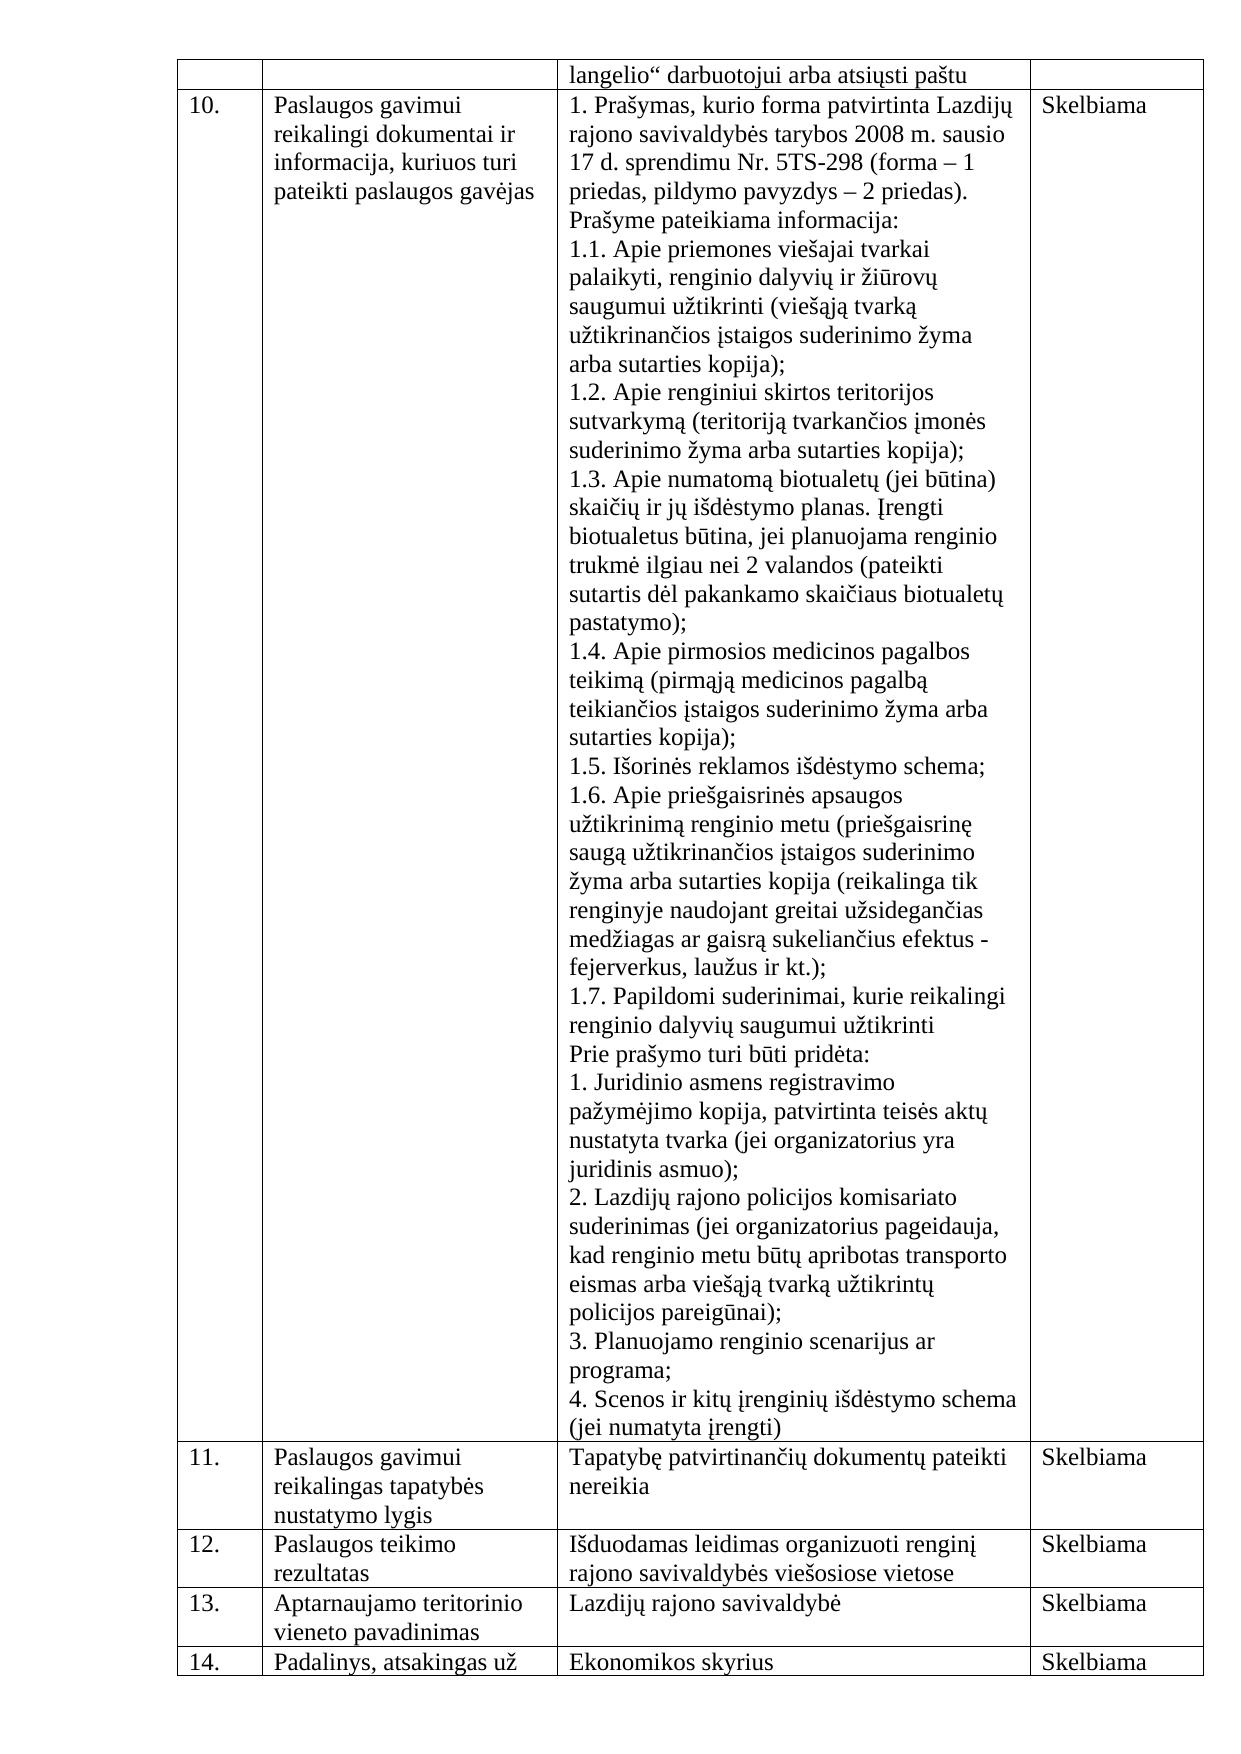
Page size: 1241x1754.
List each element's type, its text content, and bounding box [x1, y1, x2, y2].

table_cell Paslaugos gavimui reikalingi dokumentai ir informacija, kuriuos turi pateikti paslaugos gavėjas [263, 90, 557, 1441]
table_cell Skelbiama [1031, 1530, 1203, 1587]
table_cell Aptarnaujamo teritorinio vieneto pavadinimas [263, 1588, 557, 1646]
table_cell 11. [178, 1442, 262, 1528]
table_cell Paslaugos teikimo rezultatas [263, 1530, 557, 1587]
table_cell Skelbiama [1031, 1442, 1203, 1528]
table_cell 12. [178, 1530, 262, 1587]
table_cell 13. [178, 1588, 262, 1646]
table_cell [1031, 60, 1203, 89]
table_cell langelio“ darbuotojui arba atsiųsti paštu [558, 60, 1030, 89]
table_cell Tapatybę patvirtinančių dokumentų pateikti nereikia [558, 1442, 1030, 1528]
table_cell Skelbiama [1031, 1588, 1203, 1646]
table_cell Ekonomikos skyrius [558, 1647, 1030, 1675]
table_cell 14. [178, 1647, 262, 1675]
table_cell Padalinys, atsakingas už [263, 1647, 557, 1675]
table_cell Išduodamas leidimas organizuoti renginį rajono savivaldybės viešosiose vietose [558, 1530, 1030, 1587]
table_cell 10. [178, 90, 262, 1441]
table_cell Lazdijų rajono savivaldybė [558, 1588, 1030, 1646]
table_cell Skelbiama [1031, 1647, 1203, 1675]
table_cell [178, 60, 262, 89]
table_cell [263, 60, 557, 89]
table_cell 1. Prašymas, kurio forma patvirtinta Lazdijų rajono savivaldybės tarybos 2008 m. sausio 17 d. sprendimu Nr. 5TS-298 (forma – 1 priedas, pildymo pavyzdys – 2 priedas). Prašyme pateikiama informacija: 1.1. Apie priemones viešajai tvarkai palaikyti, renginio dalyvių ir žiūrovų saugumui užtikrinti (viešąją tvarką užtikrinančios įstaigos suderinimo žyma arba sutarties kopija); 1.2. Apie renginiui skirtos teritorijos sutvarkymą (teritoriją tvarkančios įmonės suderinimo žyma arba sutarties kopija); 1.3. Apie numatomą biotualetų (jei būtina) skaičių ir jų išdėstymo planas. Įrengti biotualetus būtina, jei planuojama renginio trukmė ilgiau nei 2 valandos (pateikti sutartis dėl pakankamo skaičiaus biotualetų pastatymo); 1.4. Apie pirmosios medicinos pagalbos teikimą (pirmąją medicinos pagalbą teikiančios įstaigos suderinimo žyma arba sutarties kopija); 1.5. Išorinės reklamos išdėstymo schema; 1.6. Apie priešgaisrinės apsaugos užtikrinimą renginio metu (priešgaisrinę saugą užtikrinančios įstaigos suderinimo žyma arba sutarties kopija (reikalinga tik renginyje naudojant greitai užsidegančias medžiagas ar gaisrą sukeliančius efektus - fejerverkus, laužus ir kt.); 1.7. Papildomi suderinimai, kurie reikalingi renginio dalyvių saugumui užtikrinti Prie prašymo turi būti pridėta: 1. Juridinio asmens registravimo pažymėjimo kopija, patvirtinta teisės aktų nustatyta tvarka (jei organizatorius yra juridinis asmuo); 2. Lazdijų rajono policijos komisariato suderinimas (jei organizatorius pageidauja, kad renginio metu būtų apribotas transporto eismas arba viešąją tvarką užtikrintų policijos pareigūnai); 3. Planuojamo renginio scenarijus ar programa; 4. Scenos ir kitų įrenginių išdėstymo schema (jei numatyta įrengti) [558, 90, 1030, 1441]
table_cell Skelbiama [1031, 90, 1203, 1441]
table_cell Paslaugos gavimui reikalingas tapatybės nustatymo lygis [263, 1442, 557, 1528]
